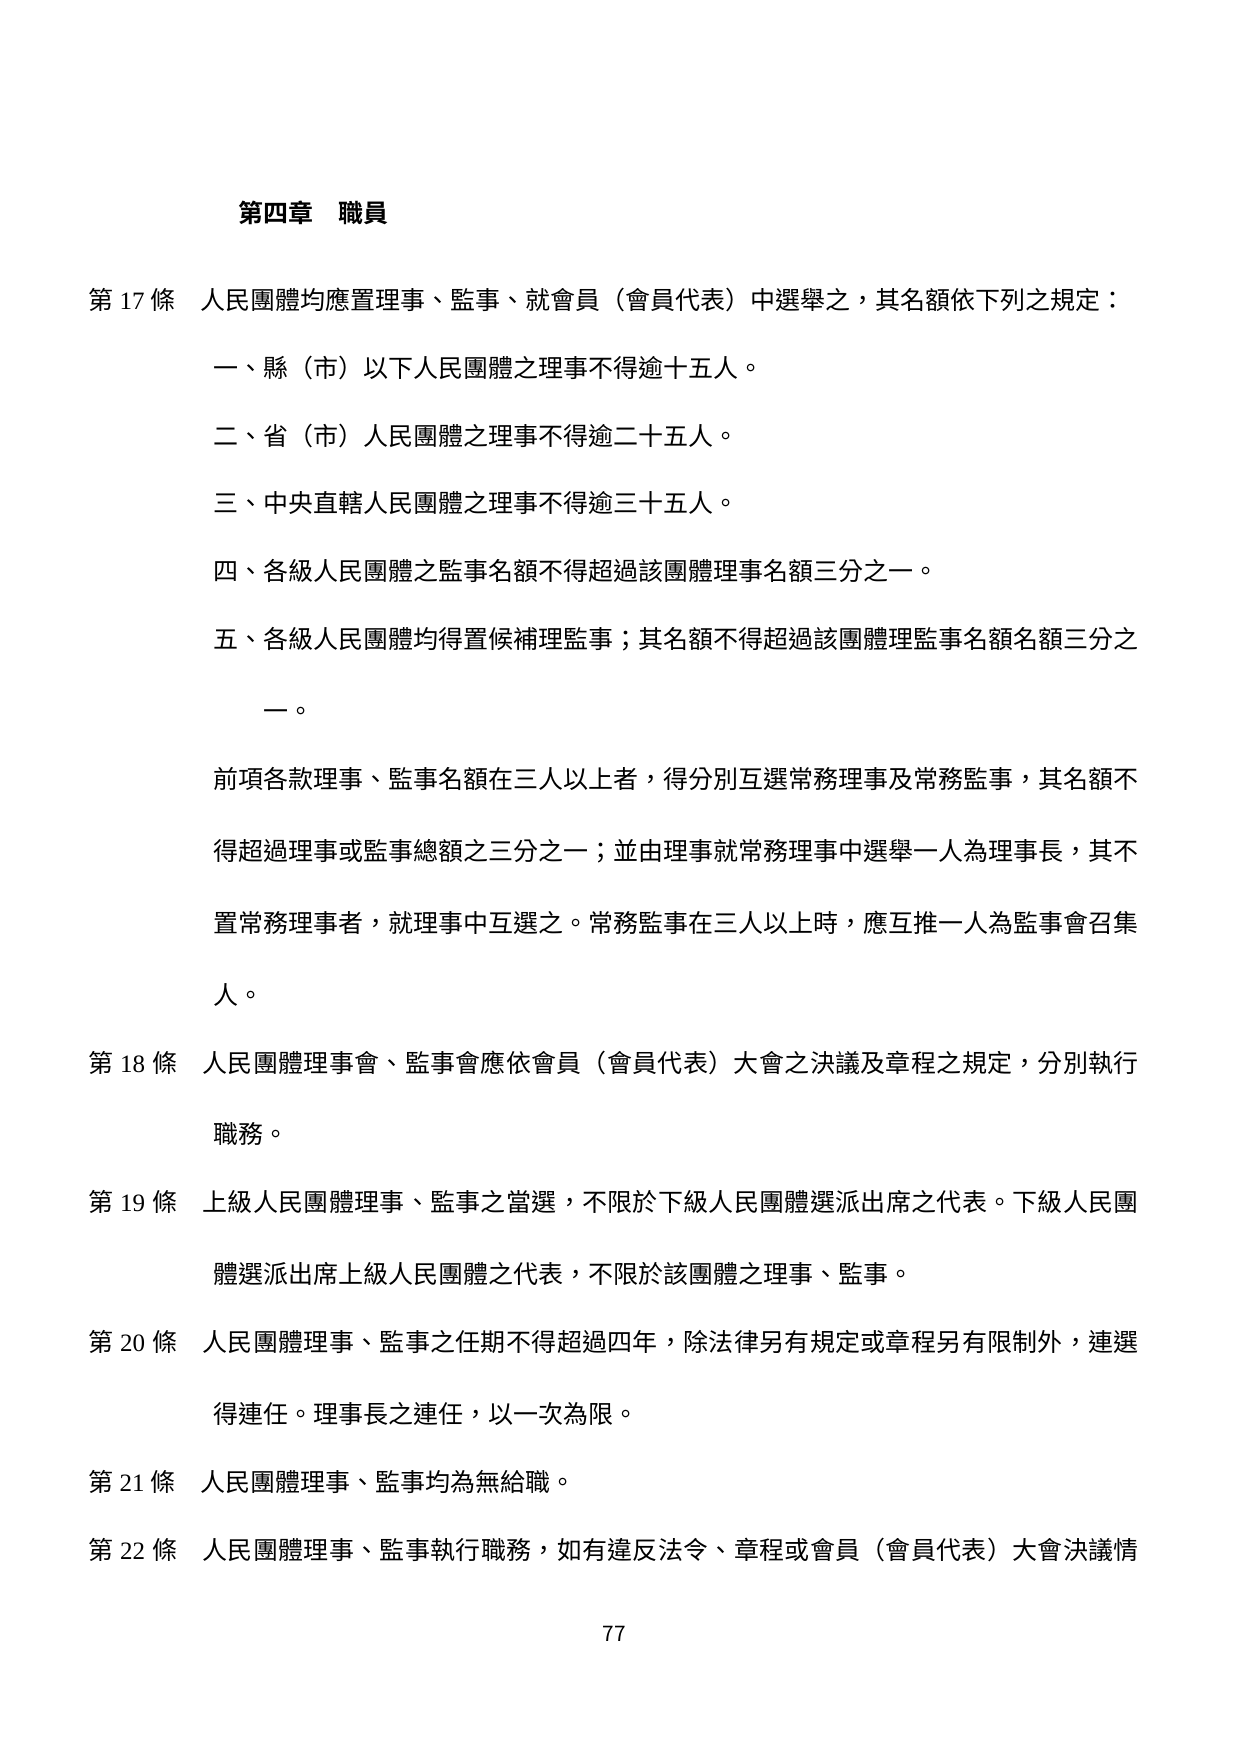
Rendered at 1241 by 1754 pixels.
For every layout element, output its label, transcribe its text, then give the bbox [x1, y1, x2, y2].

text 二、省（市）人民團體之理事不得逾二十五人。 [214, 392, 1140, 455]
text 第 19 條 上級人民團體理事、監事之當選，不限於下級人民團體選派出席之代表。下級人民團體選派出席上級人民團體之代表，不限於該團體之理事、監事。 [89, 1159, 1140, 1294]
text 前項各款理事、監事名額在三人以上者，得分別互選常務理事及常務監事，其名額不得超過理事或監事總額之三分之一；並由理事就常務理事中選舉一人為理事長，其不置常務理事者，就理事中互選之。常務監事在三人以上時，應互推一人為監事會召集人。 [214, 736, 1140, 1014]
text 第四章 職員 [239, 169, 1140, 232]
text 第 20 條 人民團體理事、監事之任期不得超過四年，除法律另有規定或章程另有限制外，連選得連任。理事長之連任，以一次為限。 [89, 1299, 1140, 1433]
text 第 21 條 人民團體理事、監事均為無給職。 [89, 1439, 1140, 1501]
text 四、各級人民團體之監事名額不得超過該團體理事名額三分之一。 [214, 528, 1140, 591]
text 三、中央直轄人民團體之理事不得逾三十五人。 [214, 460, 1140, 523]
text 第 17 條 人民團體均應置理事、監事、就會員（會員代表）中選舉之，其名額依下列之規定： [89, 257, 1140, 319]
text 一、縣（市）以下人民團體之理事不得逾十五人。 [214, 324, 1140, 387]
text 第 18 條 人民團體理事會、監事會應依會員（會員代表）大會之決議及章程之規定，分別執行職務。 [89, 1019, 1140, 1154]
text 第 22 條 人民團體理事、監事執行職務，如有違反法令、章程或會員（會員代表）大會決議情 [89, 1507, 1140, 1569]
text 五、各級人民團體均得置候補理監事；其名額不得超過該團體理監事名額名額三分之一。 [214, 596, 1140, 731]
